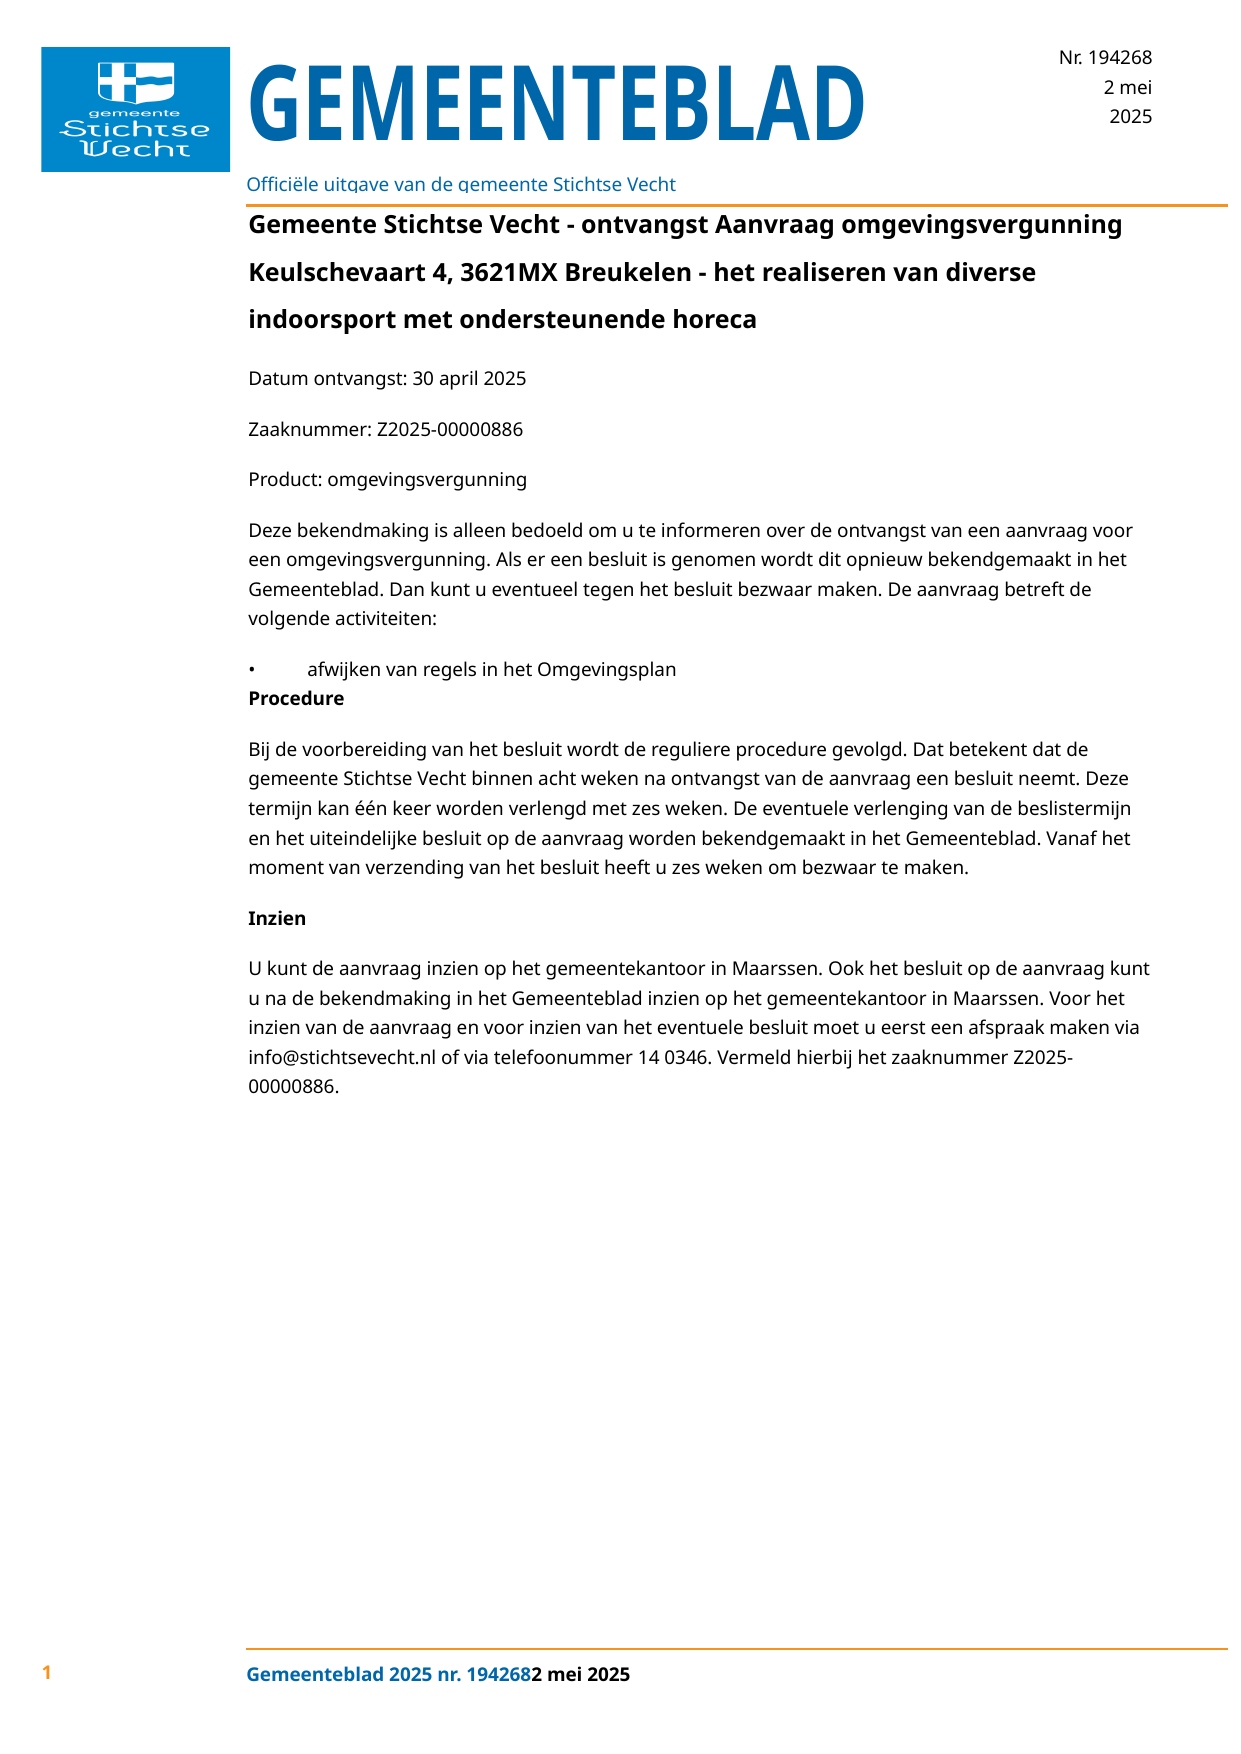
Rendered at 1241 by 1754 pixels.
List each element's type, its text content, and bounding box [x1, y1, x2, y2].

picture [99, 63, 135, 101]
text Product: omgevingsvergunning [248, 466, 1152, 492]
text Zaaknummer: Z2025-00000886 [248, 416, 1152, 442]
picture [137, 63, 174, 103]
text Bij de voorbereiding van het besluit wordt de reguliere procedure gevolgd. Dat betekent dat de gemeente Stichtse Vecht binnen acht weken na ontvangst van de aanvraag een besluit neemt. Deze termijn kan één keer worden verlengd met zes weken. De eventuele verlenging van de beslistermijn en het uiteindelijke besluit op de aanvraag worden bekendgemaakt in het Gemeenteblad. Vanaf het moment van verzending van het besluit heeft u zes weken om bezwaar te maken. [248, 736, 1152, 880]
text Procedure [248, 686, 1152, 711]
list afwijken van regels in het Omgevingsplan [248, 656, 1152, 682]
text Inzien [248, 905, 1152, 930]
text Gemeente Stichtse Vecht - ontvangst Aanvraag omgevingsvergunning Keulschevaart 4, 3621MX Breukelen - het realiseren van diverse indoorsport met ondersteunende horeca [248, 207, 1152, 336]
text U kunt de aanvraag inzien op het gemeentekantoor in Maarssen. Ook het besluit op de aanvraag kunt u na de bekendmaking in het Gemeenteblad inzien op het gemeentekantoor in Maarssen. Voor het inzien van de aanvraag en voor inzien van het eventuele besluit moet u eerst een afspraak maken via info@stichtsevecht.nl of via telefoonummer 14 0346. Vermeld hierbij het zaaknummer Z2025-00000886. [248, 955, 1152, 1099]
text Datum ontvangst: 30 april 2025 [248, 366, 1152, 391]
text Deze bekendmaking is alleen bedoeld om u te informeren over de ontvangst van een aanvraag voor een omgevingsvergunning. Als er een besluit is genomen wordt dit opnieuw bekendgemaakt in het Gemeenteblad. Dan kunt u eventueel tegen het besluit bezwaar maken. De aanvraag betreft de volgende activiteiten: [248, 517, 1152, 631]
